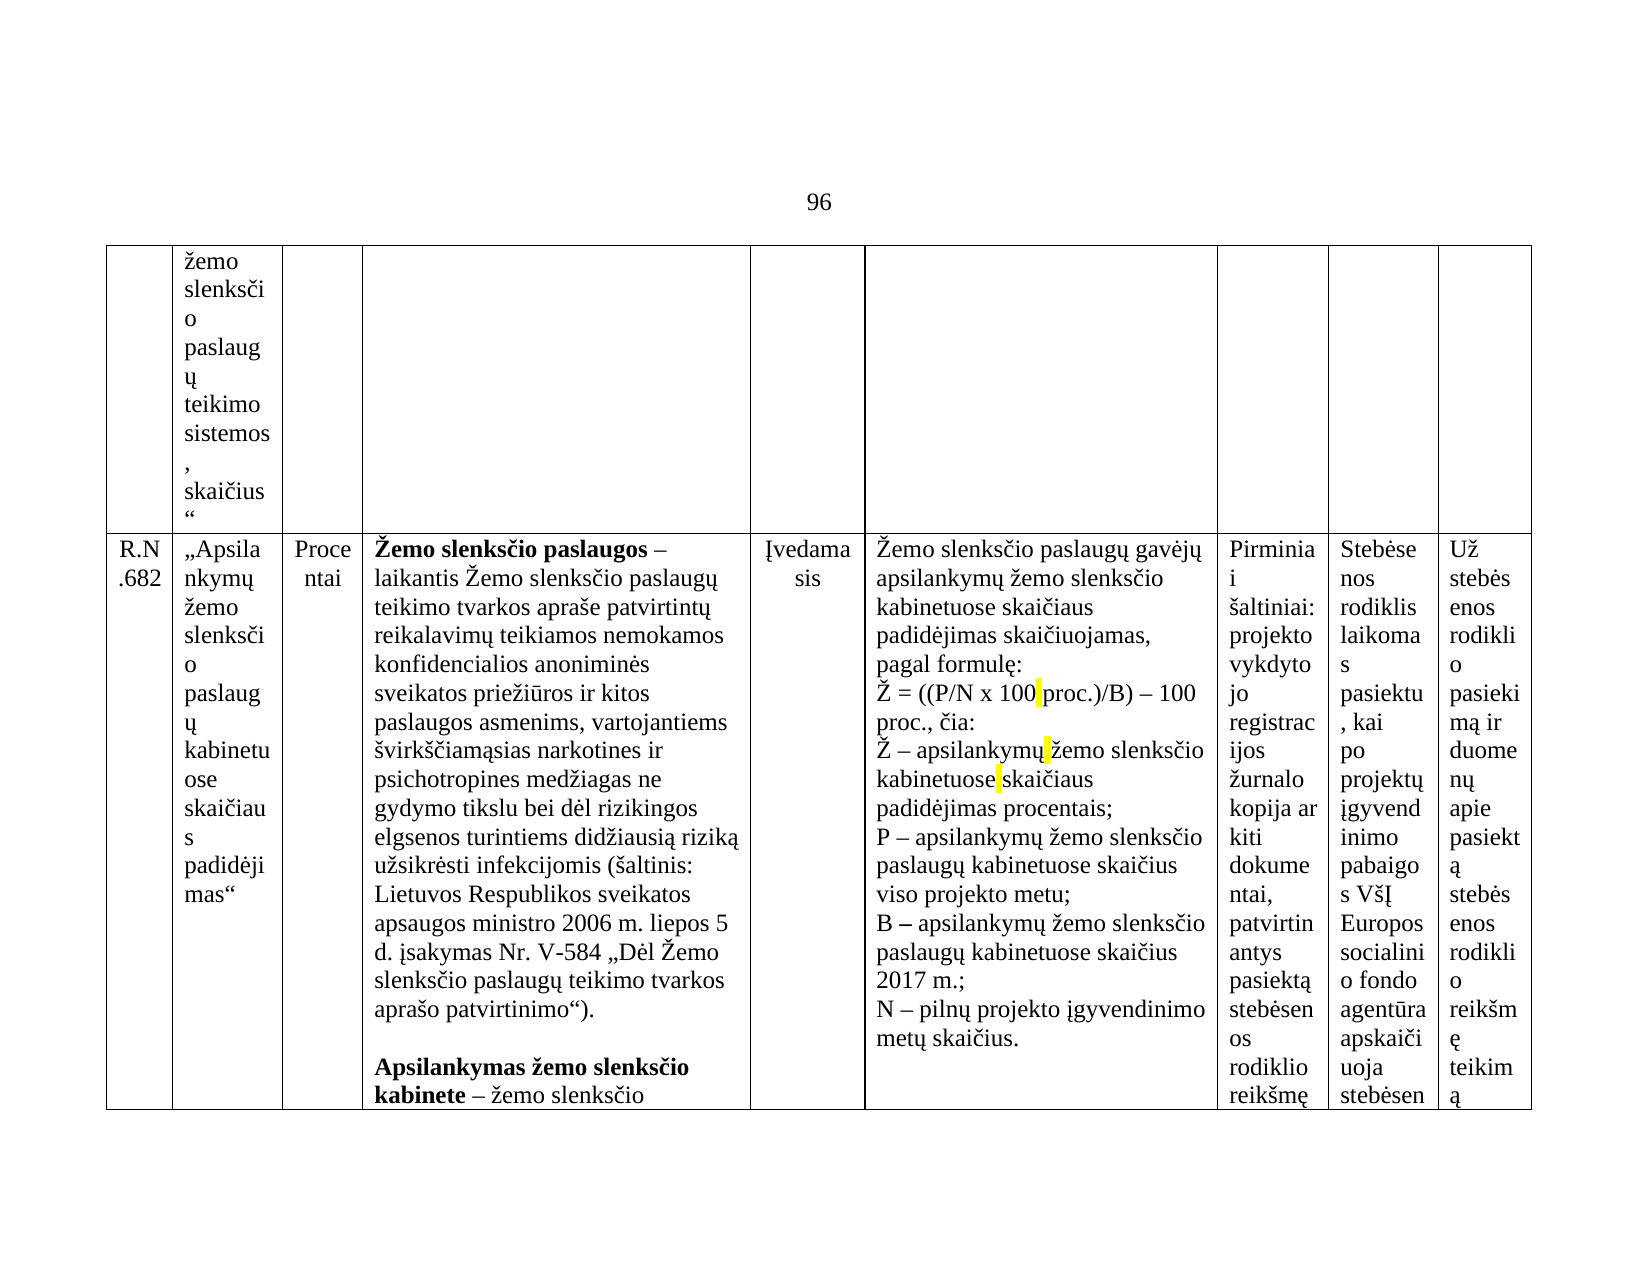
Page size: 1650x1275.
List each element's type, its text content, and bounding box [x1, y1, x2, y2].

table_cell žemo slenksčio paslaugų teikimo sistemos, skaičius“ [173, 246, 282, 533]
table_cell Procentai [283, 534, 362, 1109]
table_cell [107, 246, 172, 533]
table_cell [866, 246, 1217, 533]
table_cell Pirminiai šaltiniai: projekto vykdytojo registracijos žurnalo kopija ar kiti dokumentai, patvirtinantys pasiektą stebėsenos rodiklio reikšmę [1218, 534, 1328, 1109]
table_cell Įvedamasis [751, 534, 864, 1109]
table_cell [751, 246, 864, 533]
table_cell [283, 246, 362, 533]
table_cell Už stebėsenos rodiklio pasiekimą ir duomenų apie pasiektą stebėsenos rodiklio reikšmę teikimą [1439, 534, 1531, 1109]
table_cell Žemo slenksčio paslaugų gavėjų apsilankymų žemo slenksčio kabinetuose skaičiaus padidėjimas skaičiuojamas, pagal formulę: Ž = ((P/N x 100 proc.)/B) – 100 proc., čia: Ž – apsilankymų žemo slenksčio kabinetuose skaičiaus padidėjimas procentais; P – apsilankymų žemo slenksčio paslaugų kabinetuose skaičius viso projekto metu; B – apsilankymų žemo slenksčio paslaugų kabinetuose skaičius 2017 m.; N – pilnų projekto įgyvendinimo metų skaičius. [866, 534, 1217, 1109]
table_cell [363, 246, 750, 533]
table_cell Žemo slenksčio paslaugos – laikantis Žemo slenksčio paslaugų teikimo tvarkos apraše patvirtintų reikalavimų teikiamos nemokamos konfidencialios anoniminės sveikatos priežiūros ir kitos paslaugos asmenims, vartojantiems švirkščiamąsias narkotines ir psichotropines medžiagas ne gydymo tikslu bei dėl rizikingos elgsenos turintiems didžiausią riziką užsikrėsti infekcijomis (šaltinis: Lietuvos Respublikos sveikatos apsaugos ministro 2006 m. liepos 5 d. įsakymas Nr. V-584 „Dėl Žemo slenksčio paslaugų teikimo tvarkos aprašo patvirtinimo“). Apsilankymas žemo slenksčio kabinete – žemo slenksčio [363, 534, 750, 1109]
table_cell [1439, 246, 1531, 533]
table_cell [1329, 246, 1438, 533]
table_cell „Apsilankymų žemo slenksčio paslaugų kabinetuose skaičiaus padidėjimas“ [173, 534, 282, 1109]
table_cell [1218, 246, 1328, 533]
table_cell Stebėsenos rodiklis laikomas pasiektu, kai po projektų įgyvendinimo pabaigos VšĮ Europos socialinio fondo agentūra apskaičiuoja stebėsen [1329, 534, 1438, 1109]
table_cell R.N.682 [107, 534, 172, 1109]
